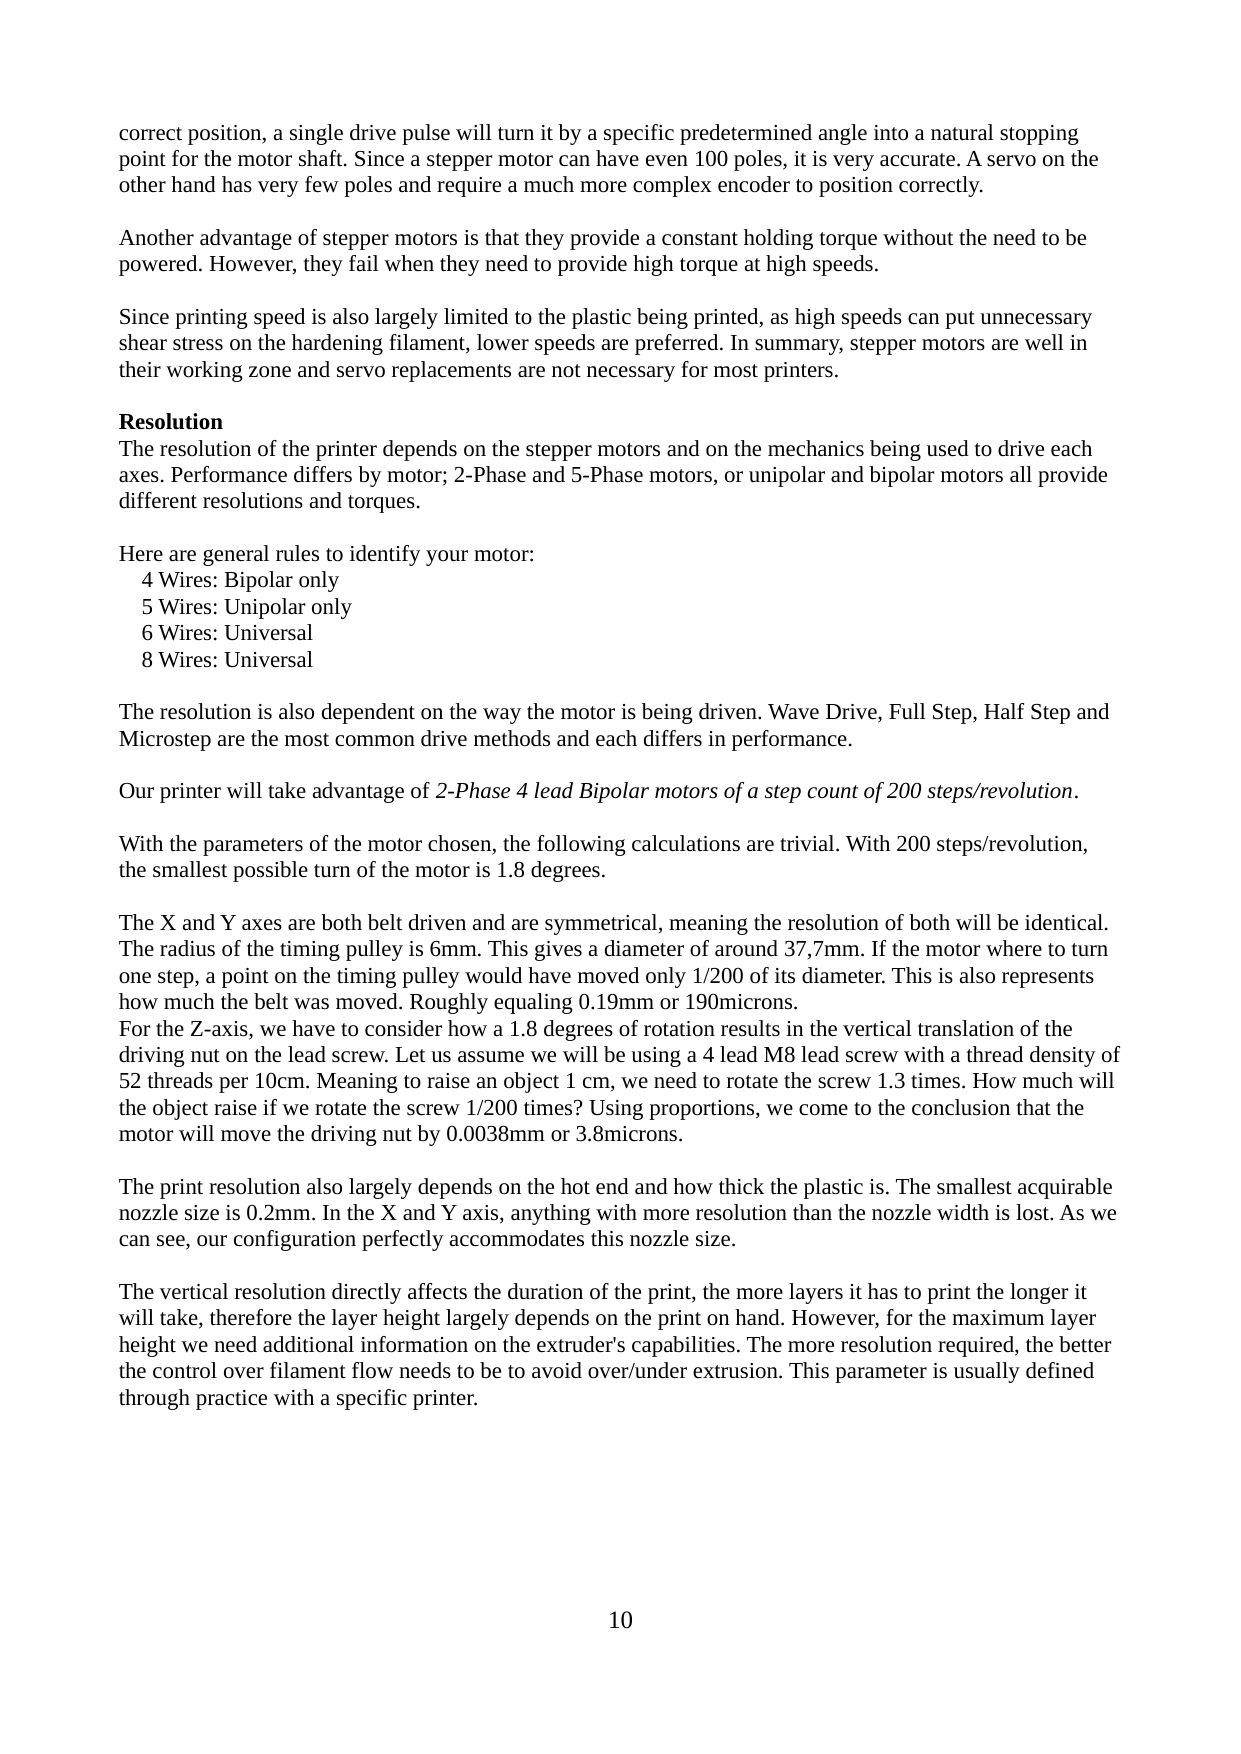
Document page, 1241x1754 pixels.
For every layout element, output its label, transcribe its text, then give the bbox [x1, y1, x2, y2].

text The resolution of the printer depends on the stepper motors and on the mechanics being used to drive each axes. Performance differs by motor; 2-Phase and 5-Phase motors, or unipolar and bipolar motors all provide different resolutions and torques. [118, 435, 1122, 514]
text With the parameters of the motor chosen, the following calculations are trivial. With 200 steps/revolution, the smallest possible turn of the motor is 1.8 degrees. [118, 830, 1122, 883]
text Resolution [118, 408, 1122, 435]
text For the Z-axis, we have to consider how a 1.8 degrees of rotation results in the vertical translation of the driving nut on the lead screw. Let us assume we will be using a 4 lead M8 lead screw with a thread density of 52 threads per 10cm. Meaning to raise an object 1 cm, we need to rotate the screw 1.3 times. How much will the object raise if we rotate the screw 1/200 times? Using proportions, we come to the conclusion that the motor will move the driving nut by 0.0038mm or 3.8microns. [118, 1014, 1122, 1146]
text Here are general rules to identify your motor: [118, 540, 1122, 567]
text 6 Wires: Universal [118, 619, 1122, 646]
text Since printing speed is also largely limited to the plastic being printed, as high speeds can put unnecessary shear stress on the hardening filament, lower speeds are preferred. In summary, stepper motors are well in their working zone and servo replacements are not necessary for most printers. [118, 303, 1122, 382]
text The X and Y axes are both belt driven and are symmetrical, meaning the resolution of both will be identical. The radius of the timing pulley is 6mm. This gives a diameter of around 37,7mm. If the motor where to turn one step, a point on the timing pulley would have moved only 1/200 of its diameter. This is also represents how much the belt was moved. Roughly equaling 0.19mm or 190microns. [118, 909, 1122, 1014]
text The vertical resolution directly affects the duration of the print, the more layers it has to print the longer it will take, therefore the layer height largely depends on the print on hand. However, for the maximum layer height we need additional information on the extruder's capabilities. The more resolution required, the better the control over filament flow needs to be to avoid over/under extrusion. This parameter is usually defined through practice with a specific printer. [118, 1278, 1122, 1410]
text 8 Wires: Universal [118, 646, 1122, 672]
text Another advantage of stepper motors is that they provide a constant holding torque without the need to be powered. However, they fail when they need to provide high torque at high speeds. [118, 224, 1122, 277]
text 4 Wires: Bipolar only [118, 567, 1122, 593]
text correct position, a single drive pulse will turn it by a specific predetermined angle into a natural stopping point for the motor shaft. Since a stepper motor can have even 100 poles, it is very accurate. A servo on the other hand has very few poles and require a much more complex encoder to position correctly. [118, 118, 1122, 198]
text The print resolution also largely depends on the hot end and how thick the plastic is. The smallest acquirable nozzle size is 0.2mm. In the X and Y axis, anything with more resolution than the nozzle width is lost. As we can see, our configuration perfectly accommodates this nozzle size. [118, 1173, 1122, 1252]
text 5 Wires: Unipolar only [118, 593, 1122, 619]
text Our printer will take advantage of 2-Phase 4 lead Bipolar motors of a step count of 200 steps/revolution. [118, 777, 1122, 804]
text The resolution is also dependent on the way the motor is being driven. Wave Drive, Full Step, Half Step and Microstep are the most common drive methods and each differs in performance. [118, 698, 1122, 751]
